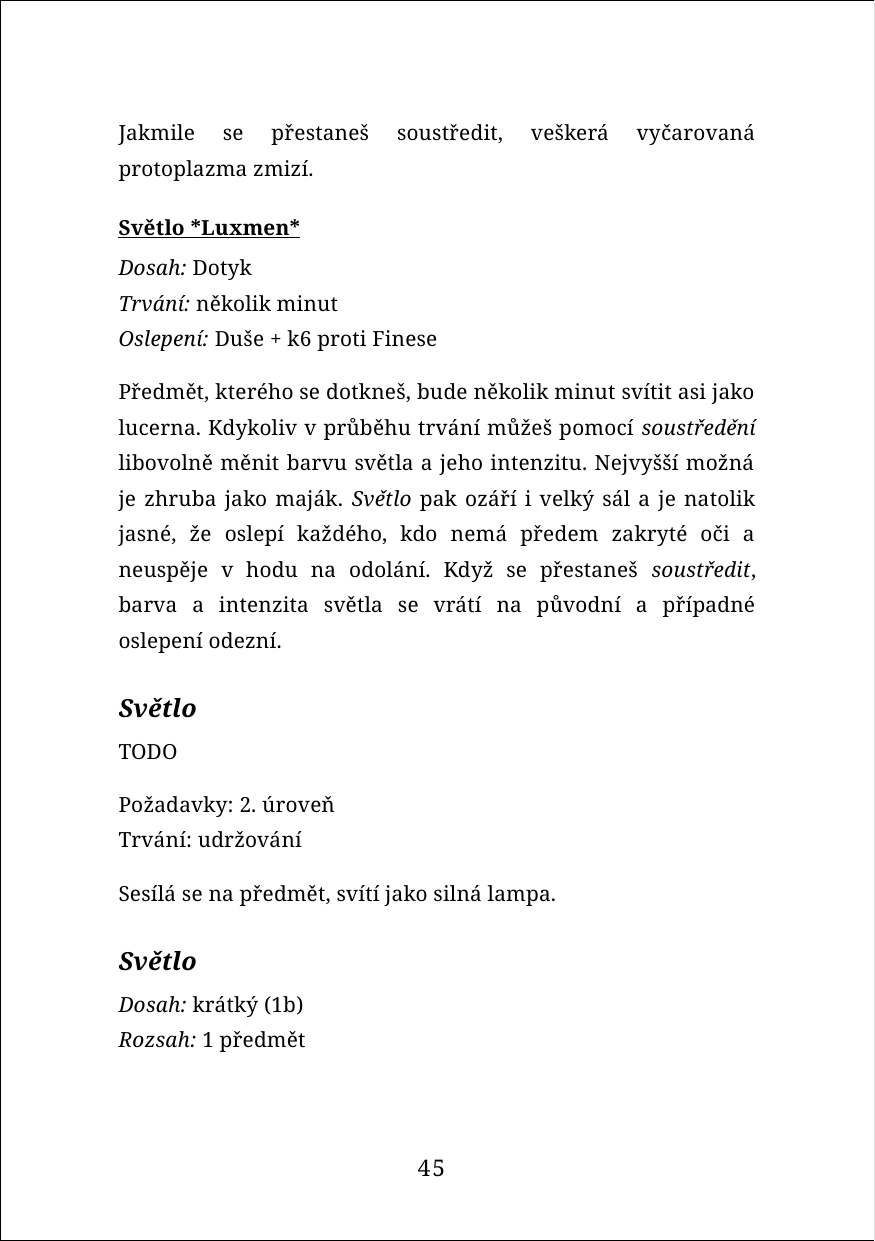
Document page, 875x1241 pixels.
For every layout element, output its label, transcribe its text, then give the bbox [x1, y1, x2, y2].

subtitle Světlo [118, 691, 756, 725]
text TODO [118, 737, 756, 765]
text Sesílá se na předmět, svítí jako silná lampa. [118, 879, 756, 907]
subtitle Světlo *Luxmen* [118, 213, 756, 241]
text Jakmile se přestaneš soustředit, veškerá vyčarovaná protoplazma zmizí. [118, 118, 756, 182]
subtitle Světlo [118, 944, 756, 978]
text Dosah: Dotyk Trvání: několik minut Oslepení: Duše + k6 proti Finese [118, 253, 756, 353]
text Dosah: krátký (1b) Rozsah: 1 předmět [118, 990, 756, 1054]
text Požadavky: 2. úroveň Trvání: udržování [118, 790, 756, 854]
text Předmět, kterého se dotkneš, bude několik minut svítit asi jako lucerna. Kdykoliv v průběhu trvání můžeš pomocí soustředění libovolně měnit barvu světla a jeho intenzitu. Nejvyšší možná je zhruba jako maják. Světlo pak ozáří i velký sál a je natolik jasné, že oslepí každého, kdo nemá předem zakryté oči a neuspěje v hodu na odolání. Když se přestaneš soustředit, barva a intenzita světla se vrátí na původní a případné oslepení odezní. [118, 377, 756, 654]
